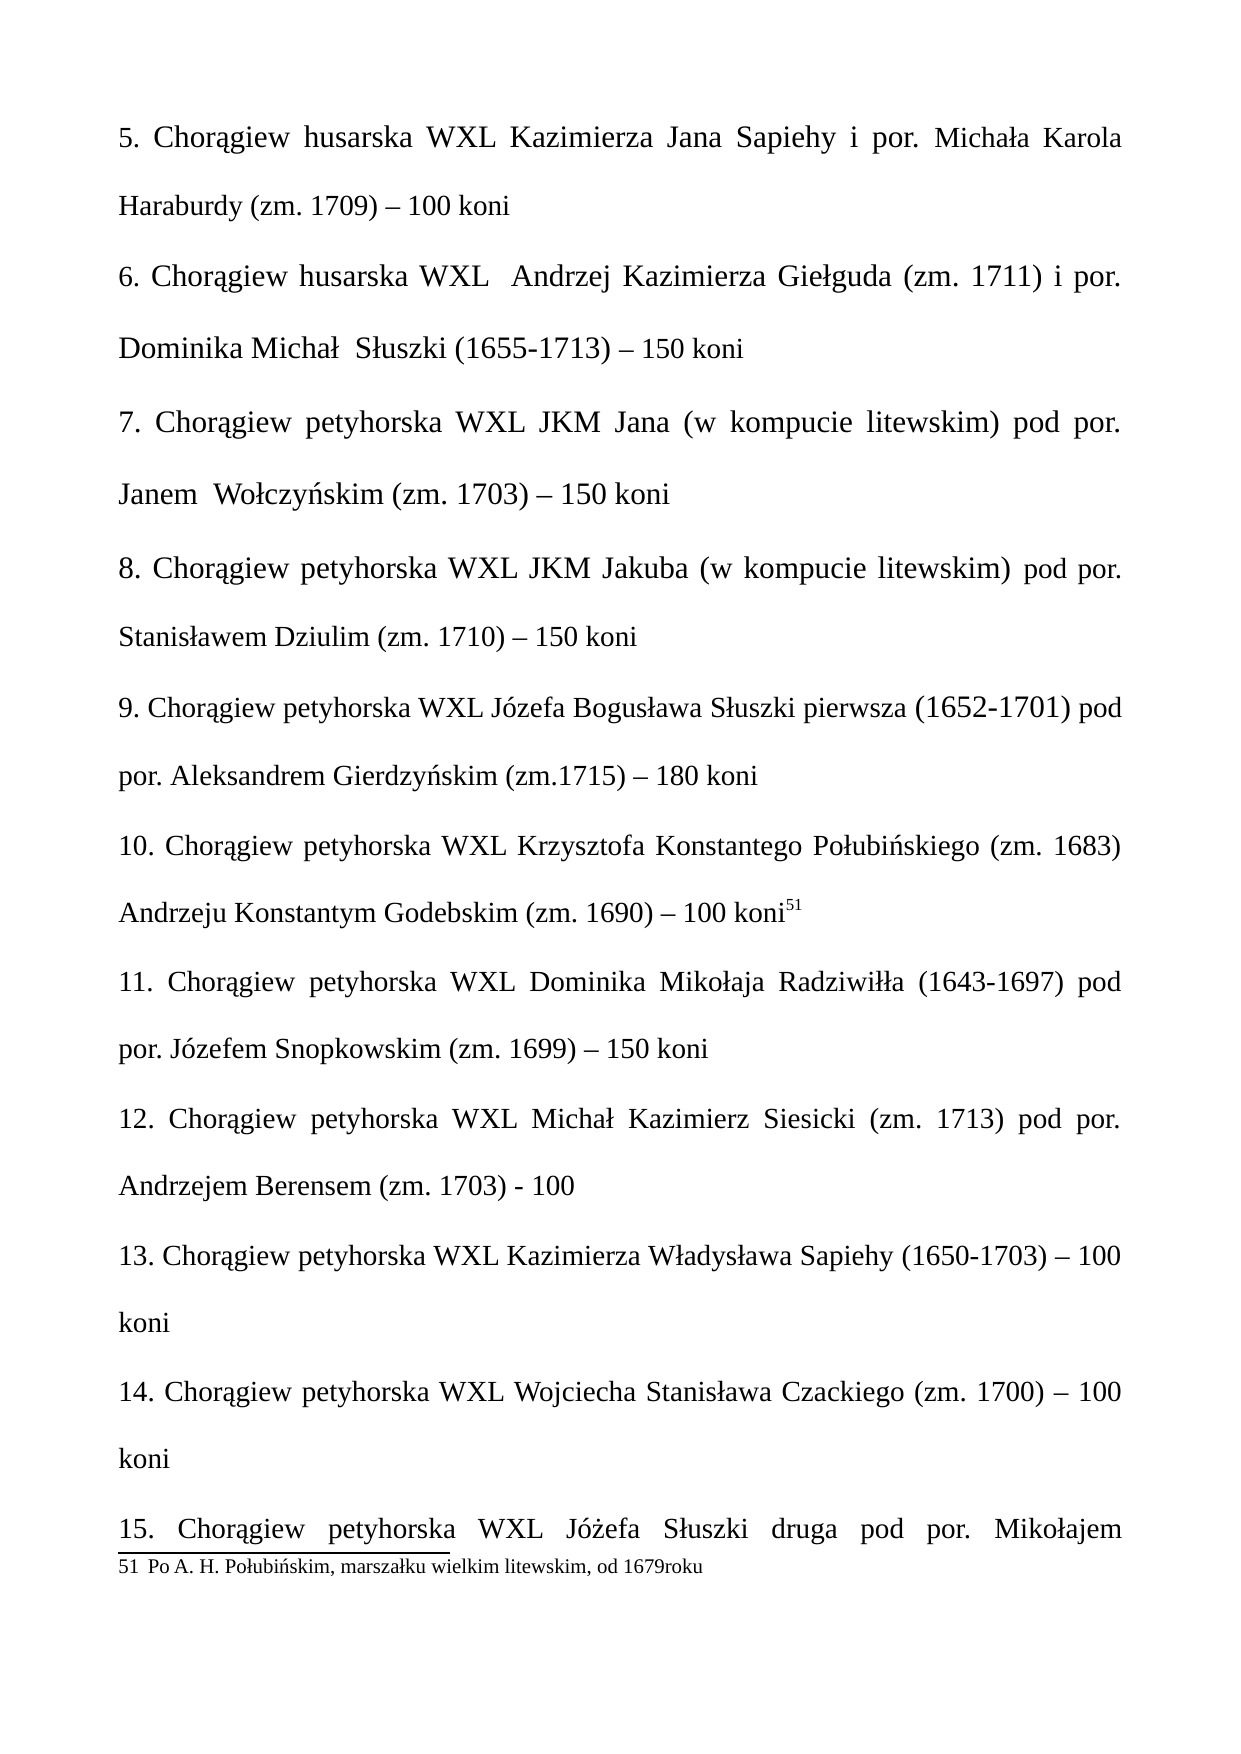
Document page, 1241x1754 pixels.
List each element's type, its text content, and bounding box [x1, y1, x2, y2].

list Po A. H. Połubińskim, marszałku wielkim litewskim, od 1679roku [118, 1553, 1122, 1578]
list 15. Chorągiew petyhorska WXL Jóżefa Słuszki druga pod por. Mikołajem [118, 1511, 1122, 1545]
list 7. Chorągiew petyhorska WXL JKM Jana (w kompucie litewskim) pod por. Janem Wołczyńskim (zm. 1703) – 150 koni [118, 403, 1122, 511]
list 6. Chorągiew husarska WXL Andrzej Kazimierza Giełguda (zm. 1711) i por. Dominika Michał Słuszki (1655-1713) – 150 koni [118, 257, 1122, 365]
list 12. Chorągiew petyhorska WXL Michał Kazimierz Siesicki (zm. 1713) pod por. Andrzejem Berensem (zm. 1703) - 100 [118, 1101, 1122, 1202]
list 10. Chorągiew petyhorska WXL Krzysztofa Konstantego Połubińskiego (zm. 1683) Andrzeju Konstantym Godebskim (zm. 1690) – 100 koni [118, 828, 1122, 928]
list 13. Chorągiew petyhorska WXL Kazimierza Władysława Sapiehy (1650-1703) – 100 koni [118, 1238, 1122, 1338]
list 14. Chorągiew petyhorska WXL Wojciecha Stanisława Czackiego (zm. 1700) – 100 koni [118, 1374, 1122, 1475]
list 8. Chorągiew petyhorska WXL JKM Jakuba (w kompucie litewskim) pod por. Stanisławem Dziulim (zm. 1710) – 150 koni [118, 550, 1122, 653]
list 11. Chorągiew petyhorska WXL Dominika Mikołaja Radziwiłła (1643-1697) pod por. Józefem Snopkowskim (zm. 1699) – 150 koni [118, 964, 1122, 1065]
list 9. Chorągiew petyhorska WXL Józefa Bogusława Słuszki pierwsza (1652-1701) pod por. Aleksandrem Gierdzyńskim (zm.1715) – 180 koni [118, 689, 1122, 792]
list 5. Chorągiew husarska WXL Kazimierza Jana Sapiehy i por. Michała Karola Haraburdy (zm. 1709) – 100 koni [118, 118, 1122, 221]
